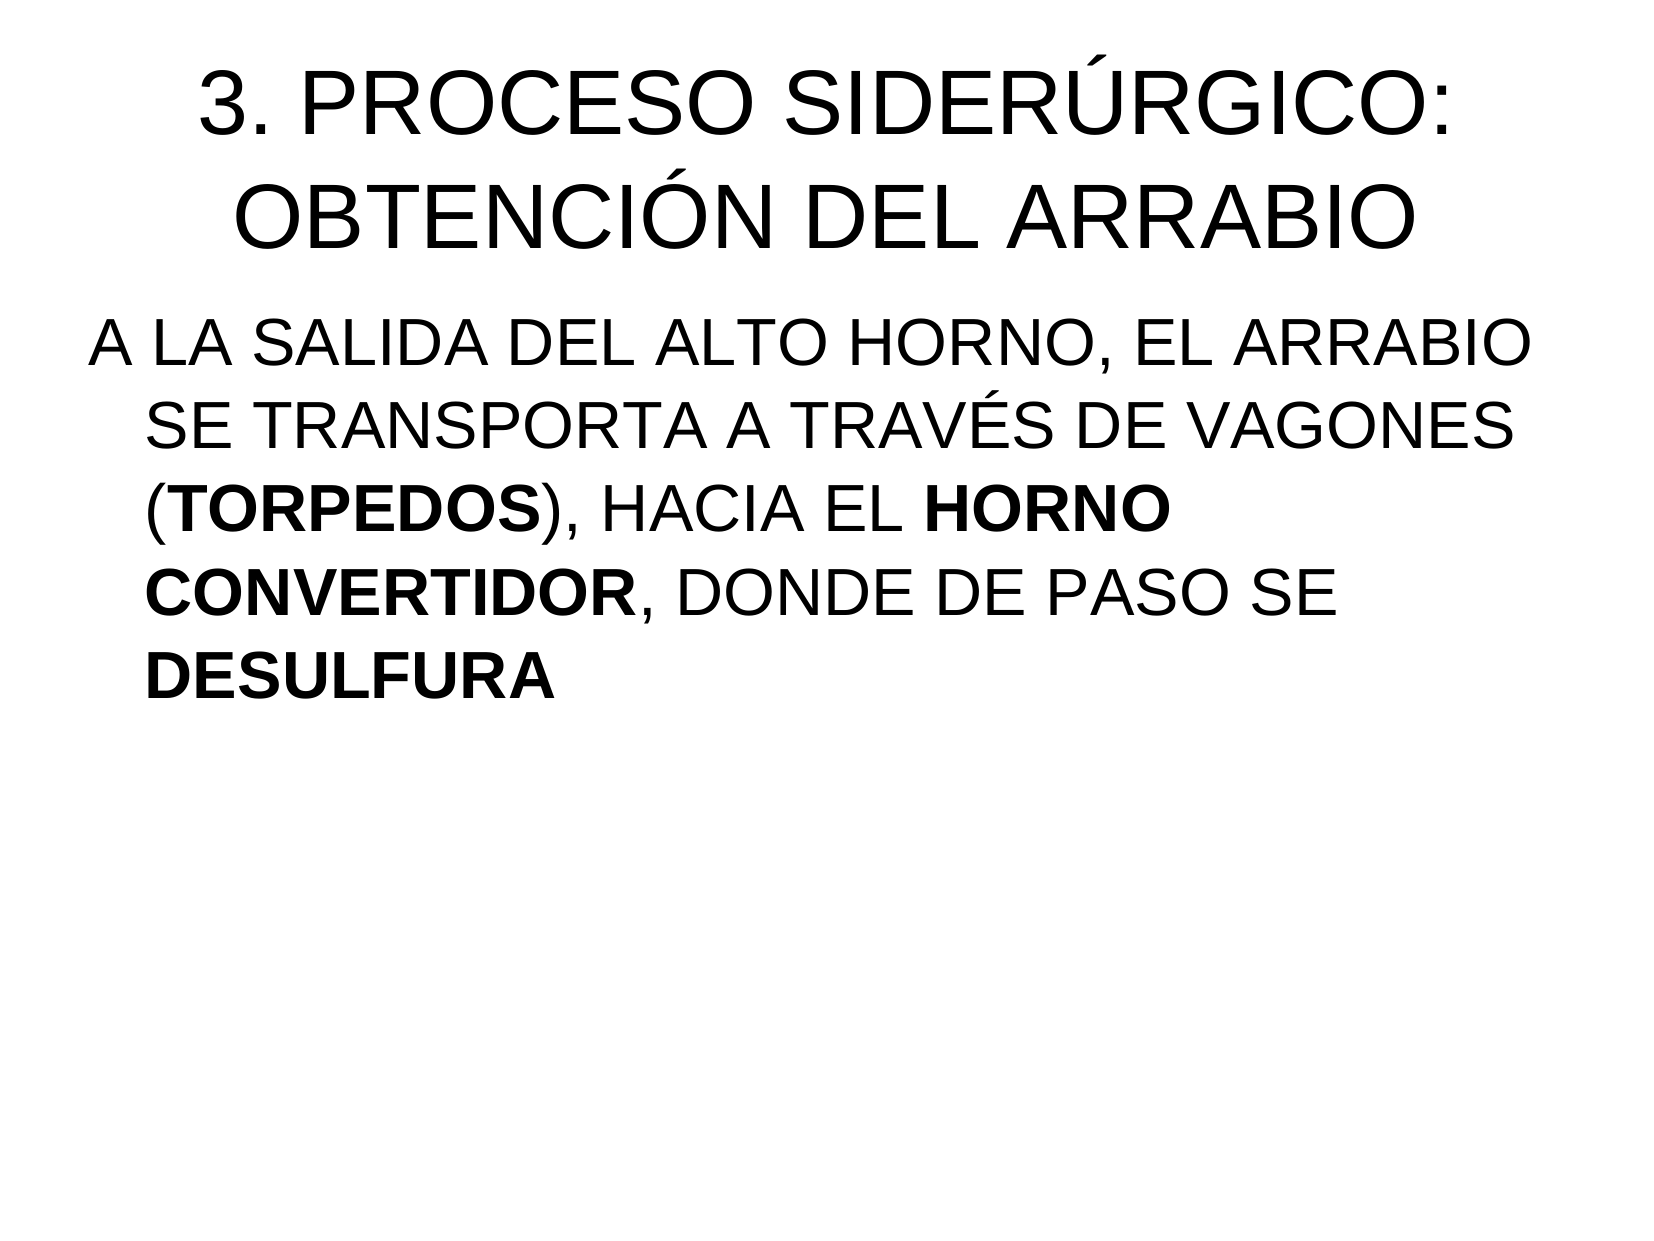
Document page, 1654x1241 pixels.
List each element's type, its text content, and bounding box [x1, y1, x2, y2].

list A LA SALIDA DEL ALTO HORNO, EL ARRABIO SE TRANSPORTA A TRAVÉS DE VAGONES (TORPEDOS), HACIA EL HORNO CONVERTIDOR, DONDE DE PASO SE DESULFURA [88, 295, 1577, 1114]
title 3. PROCESO SIDERÚRGICO: OBTENCIÓN DEL ARRABIO [82, 38, 1571, 268]
